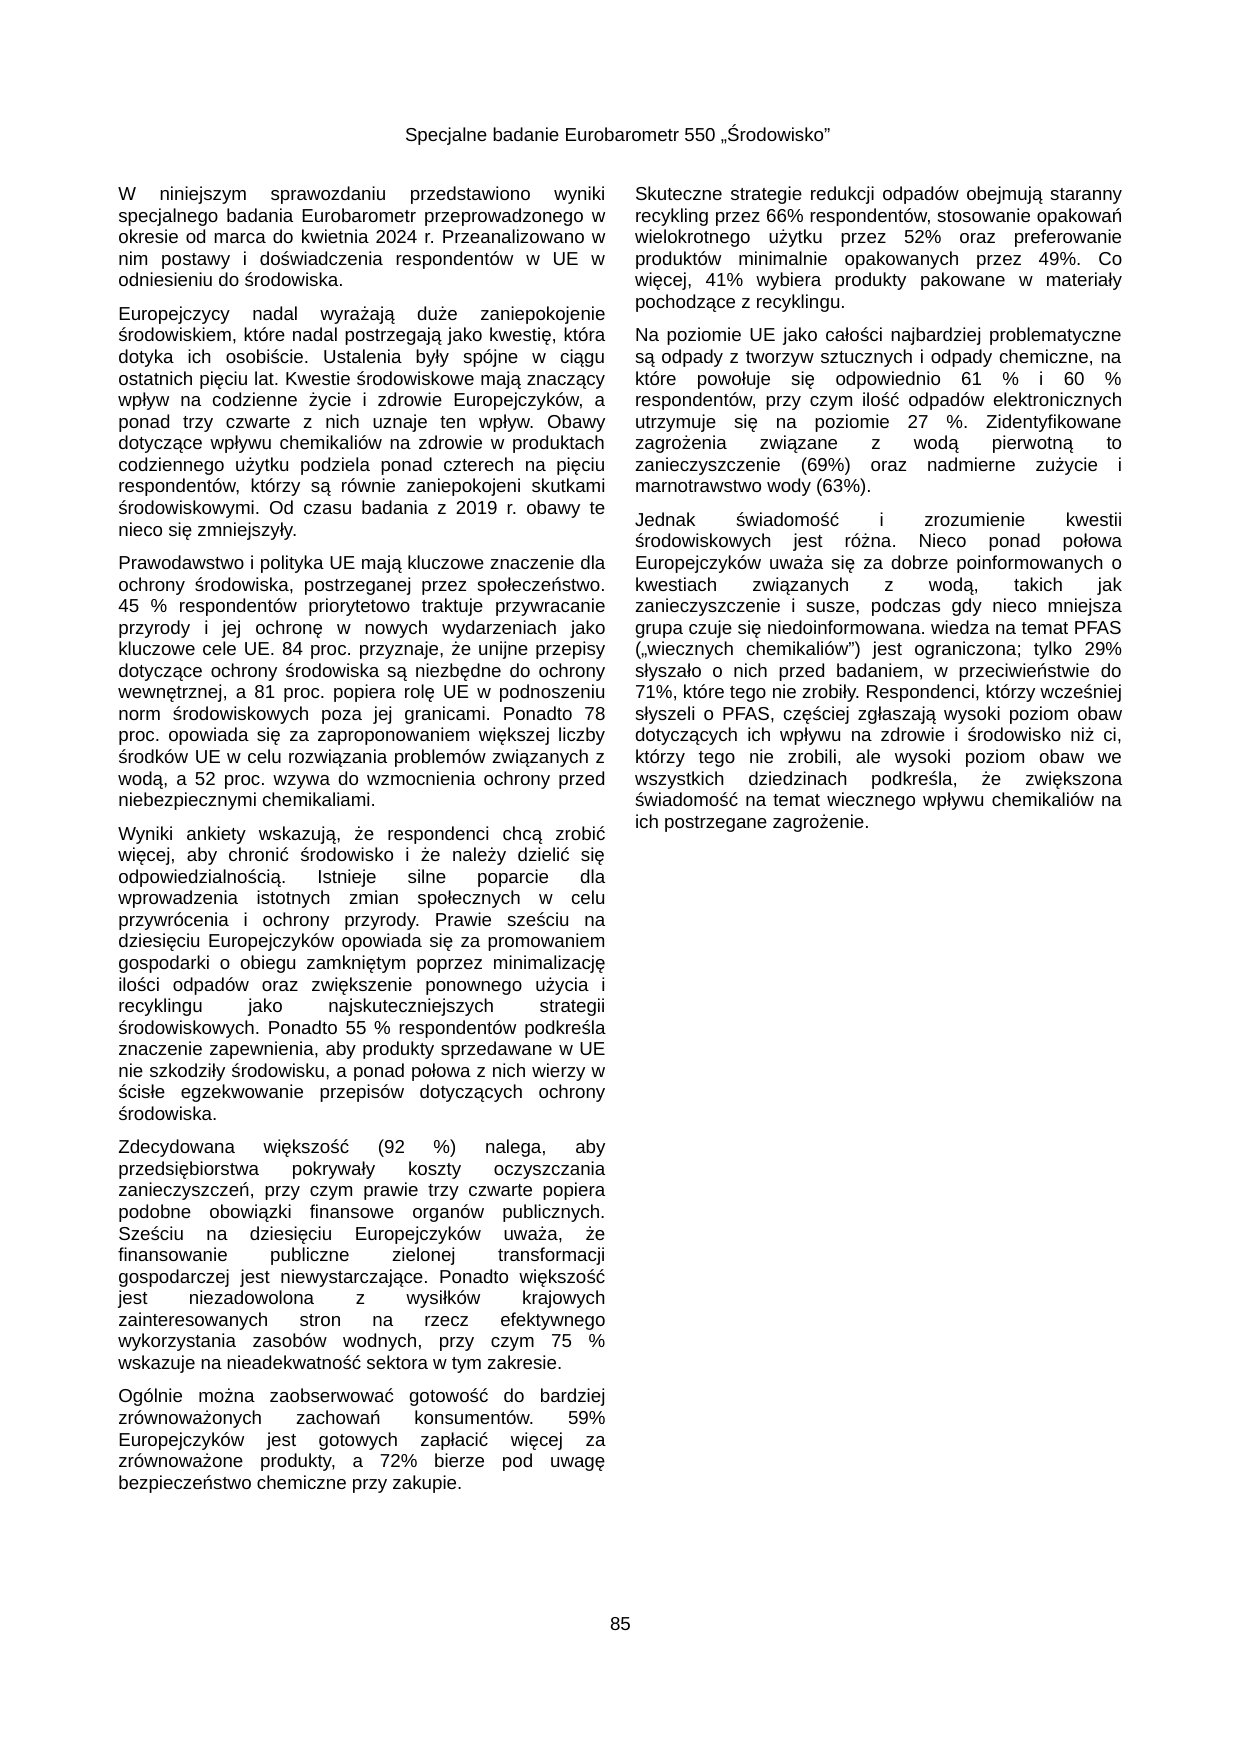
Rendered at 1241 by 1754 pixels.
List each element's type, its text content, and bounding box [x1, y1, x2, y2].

text Wyniki ankiety wskazują, że respondenci chcą zrobić więcej, aby chronić środowisko i że należy dzielić się odpowiedzialnością. Istnieje silne poparcie dla wprowadzenia istotnych zmian społecznych w celu przywrócenia i ochrony przyrody. Prawie sześciu na dziesięciu Europejczyków opowiada się za promowaniem gospodarki o obiegu zamkniętym poprzez minimalizację ilości odpadów oraz zwiększenie ponownego użycia i recyklingu jako najskuteczniejszych strategii środowiskowych. Ponadto 55 % respondentów podkreśla znaczenie zapewnienia, aby produkty sprzedawane w UE nie szkodziły środowisku, a ponad połowa z nich wierzy w ścisłe egzekwowanie przepisów dotyczących ochrony środowiska. [118, 822, 605, 1124]
text Skuteczne strategie redukcji odpadów obejmują staranny recykling przez 66% respondentów, stosowanie opakowań wielokrotnego użytku przez 52% oraz preferowanie produktów minimalnie opakowanych przez 49%. Co więcej, 41% wybiera produkty pakowane w materiały pochodzące z recyklingu. [635, 183, 1122, 312]
text Na poziomie UE jako całości najbardziej problematyczne są odpady z tworzyw sztucznych i odpady chemiczne, na które powołuje się odpowiednio 61 % i 60 % respondentów, przy czym ilość odpadów elektronicznych utrzymuje się na poziomie 27 %. Zidentyfikowane zagrożenia związane z wodą pierwotną to zanieczyszczenie (69%) oraz nadmierne zużycie i marnotrawstwo wody (63%). [635, 324, 1122, 497]
text Prawodawstwo i polityka UE mają kluczowe znaczenie dla ochrony środowiska, postrzeganej przez społeczeństwo. 45 % respondentów priorytetowo traktuje przywracanie przyrody i jej ochronę w nowych wydarzeniach jako kluczowe cele UE. 84 proc. przyznaje, że unijne przepisy dotyczące ochrony środowiska są niezbędne do ochrony wewnętrznej, a 81 proc. popiera rolę UE w podnoszeniu norm środowiskowych poza jej granicami. Ponadto 78 proc. opowiada się za zaproponowaniem większej liczby środków UE w celu rozwiązania problemów związanych z wodą, a 52 proc. wzywa do wzmocnienia ochrony przed niebezpiecznymi chemikaliami. [118, 552, 605, 811]
text W niniejszym sprawozdaniu przedstawiono wyniki specjalnego badania Eurobarometr przeprowadzonego w okresie od marca do kwietnia 2024 r. Przeanalizowano w nim postawy i doświadczenia respondentów w UE w odniesieniu do środowiska. [118, 183, 605, 291]
text Zdecydowana większość (92 %) nalega, aby przedsiębiorstwa pokrywały koszty oczyszczania zanieczyszczeń, przy czym prawie trzy czwarte popiera podobne obowiązki finansowe organów publicznych. Sześciu na dziesięciu Europejczyków uważa, że finansowanie publiczne zielonej transformacji gospodarczej jest niewystarczające. Ponadto większość jest niezadowolona z wysiłków krajowych zainteresowanych stron na rzecz efektywnego wykorzystania zasobów wodnych, przy czym 75 % wskazuje na nieadekwatność sektora w tym zakresie. [118, 1136, 605, 1373]
text Ogólnie można zaobserwować gotowość do bardziej zrównoważonych zachowań konsumentów. 59% Europejczyków jest gotowych zapłacić więcej za zrównoważone produkty, a 72% bierze pod uwagę bezpieczeństwo chemiczne przy zakupie. [118, 1385, 605, 1493]
text Jednak świadomość i zrozumienie kwestii środowiskowych jest różna. Nieco ponad połowa Europejczyków uważa się za dobrze poinformowanych o kwestiach związanych z wodą, takich jak zanieczyszczenie i susze, podczas gdy nieco mniejsza grupa czuje się niedoinformowana. wiedza na temat PFAS („wiecznych chemikaliów”) jest ograniczona; tylko 29% słyszało o nich przed badaniem, w przeciwieństwie do 71%, które tego nie zrobiły. Respondenci, którzy wcześniej słyszeli o PFAS, częściej zgłaszają wysoki poziom obaw dotyczących ich wpływu na zdrowie i środowisko niż ci, którzy tego nie zrobili, ale wysoki poziom obaw we wszystkich dziedzinach podkreśla, że zwiększona świadomość na temat wiecznego wpływu chemikaliów na ich postrzegane zagrożenie. [635, 509, 1122, 832]
text Europejczycy nadal wyrażają duże zaniepokojenie środowiskiem, które nadal postrzegają jako kwestię, która dotyka ich osobiście. Ustalenia były spójne w ciągu ostatnich pięciu lat. Kwestie środowiskowe mają znaczący wpływ na codzienne życie i zdrowie Europejczyków, a ponad trzy czwarte z nich uznaje ten wpływ. Obawy dotyczące wpływu chemikaliów na zdrowie w produktach codziennego użytku podziela ponad czterech na pięciu respondentów, którzy są równie zaniepokojeni skutkami środowiskowymi. Od czasu badania z 2019 r. obawy te nieco się zmniejszyły. [118, 303, 605, 540]
